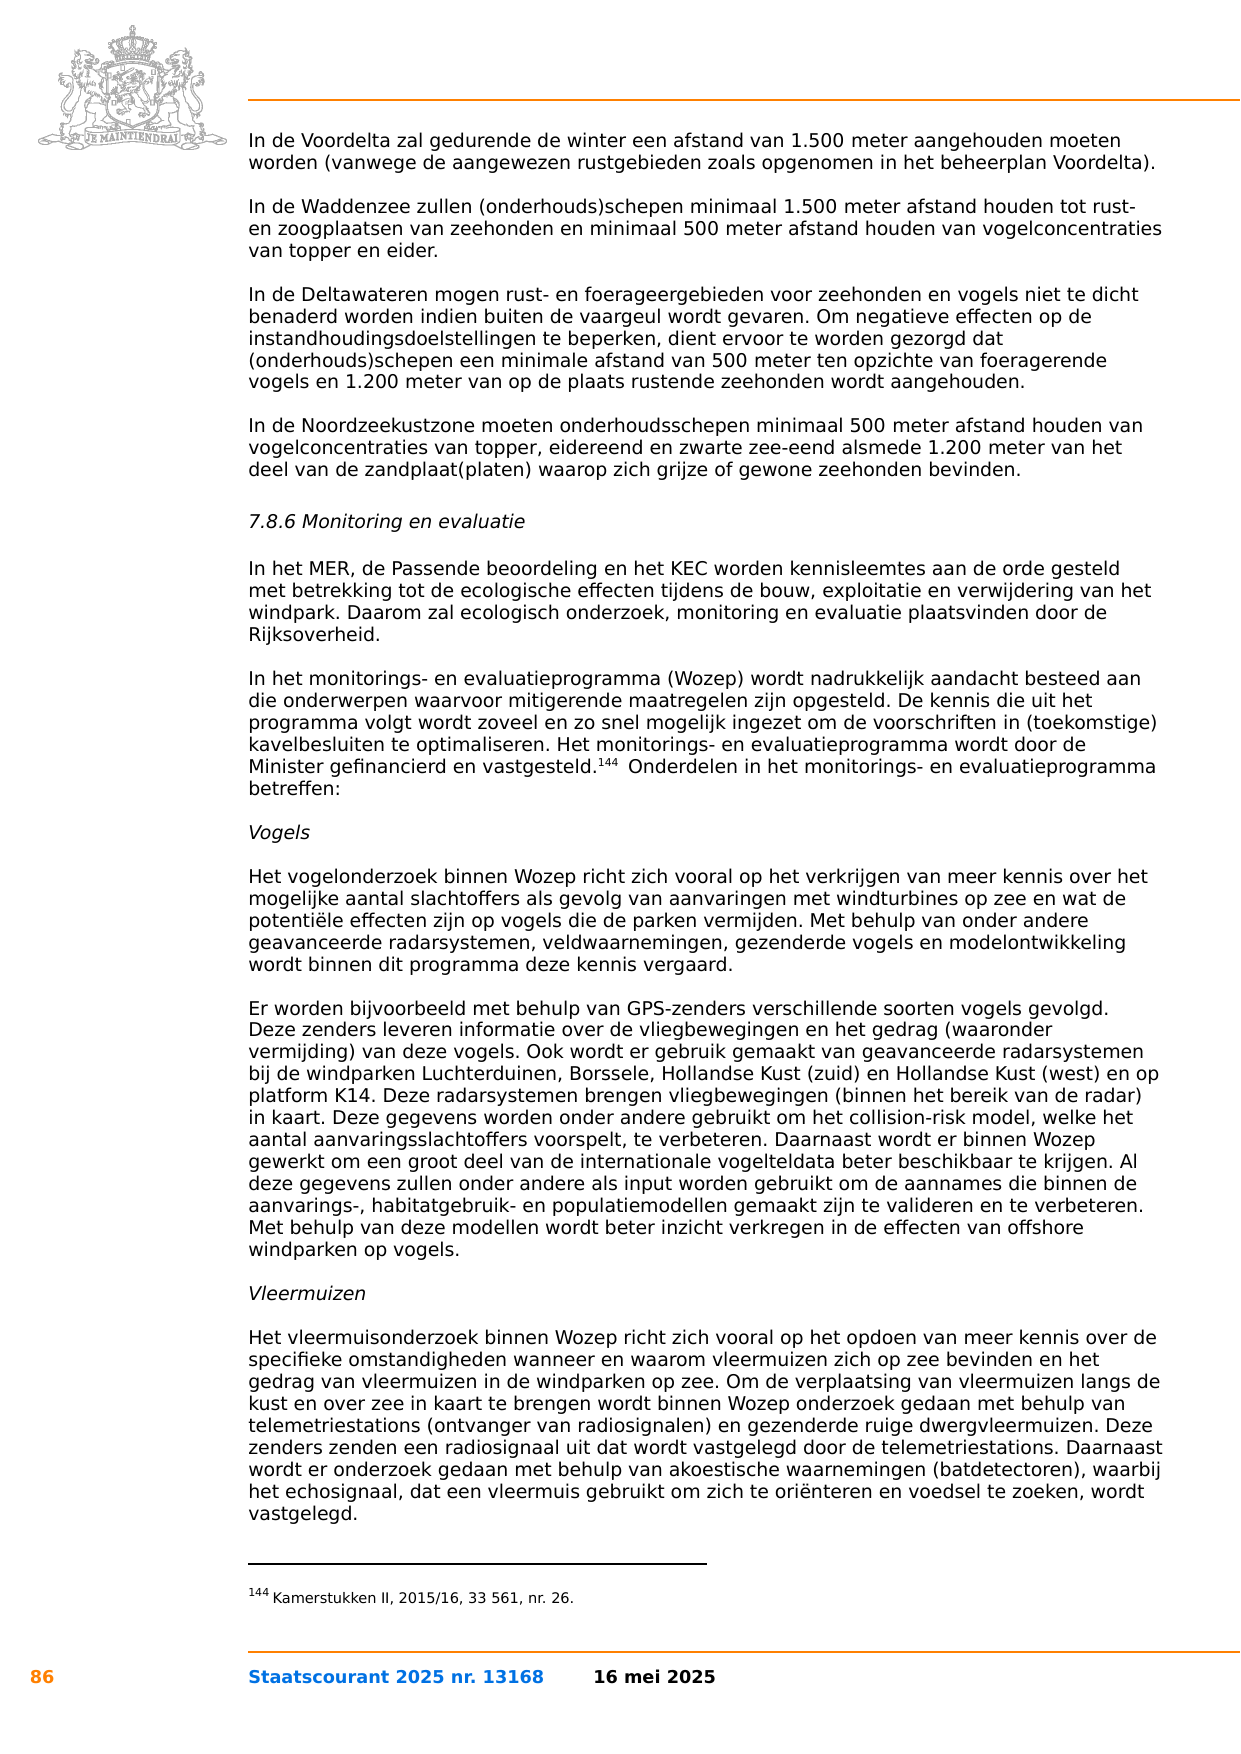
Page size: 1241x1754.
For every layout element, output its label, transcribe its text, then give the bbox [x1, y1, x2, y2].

picture [38, 25, 227, 150]
text Kamerstukken II, 2015/16, 33 561, nr. 26. [248, 1586, 1163, 1608]
text In het MER, de Passende beoordeling en het KEC worden kennisleemtes aan de orde gesteld met betrekking tot de ecologische effecten tijdens de bouw, exploitatie en verwijdering van het windpark. Daarom zal ecologisch onderzoek, monitoring en evaluatie plaatsvinden door de Rijksoverheid. [248, 558, 1163, 646]
text Het vleermuisonderzoek binnen Wozep richt zich vooral op het opdoen van meer kennis over de specifieke omstandigheden wanneer en waarom vleermuizen zich op zee bevinden en het gedrag van vleermuizen in de windparken op zee. Om de verplaatsing van vleermuizen langs de kust en over zee in kaart te brengen wordt binnen Wozep onderzoek gedaan met behulp van telemetriestations (ontvanger van radiosignalen) en gezenderde ruige dwergvleermuizen. Deze zenders zenden een radiosignaal uit dat wordt vastgelegd door de telemetriestations. Daarnaast wordt er onderzoek gedaan met behulp van akoestische waarnemingen (batdetectoren), waarbij het echosignaal, dat een vleermuis gebruikt om zich te oriënteren en voedsel te zoeken, wordt vastgelegd. [248, 1327, 1163, 1525]
text In de Waddenzee zullen (onderhouds)schepen minimaal 1.500 meter afstand houden tot rust- en zoogplaatsen van zeehonden en minimaal 500 meter afstand houden van vogelconcentraties van topper en eider. [248, 196, 1163, 262]
subtitle Vogels [248, 822, 1163, 844]
text Het vogelonderzoek binnen Wozep richt zich vooral op het verkrijgen van meer kennis over het mogelijke aantal slachtoffers als gevolg van aanvaringen met windturbines op zee en wat de potentiële effecten zijn op vogels die de parken vermijden. Met behulp van onder andere geavanceerde radarsystemen, veldwaarnemingen, gezenderde vogels en modelontwikkeling wordt binnen dit programma deze kennis vergaard. [248, 866, 1163, 976]
subtitle Vleermuizen [248, 1283, 1163, 1305]
text Er worden bijvoorbeeld met behulp van GPS-zenders verschillende soorten vogels gevolgd. Deze zenders leveren informatie over de vliegbewegingen en het gedrag (waaronder vermijding) van deze vogels. Ook wordt er gebruik gemaakt van geavanceerde radarsystemen bij de windparken Luchterduinen, Borssele, Hollandse Kust (zuid) en Hollandse Kust (west) en op platform K14. Deze radarsystemen brengen vliegbewegingen (binnen het bereik van de radar) in kaart. Deze gegevens worden onder andere gebruikt om het collision-risk model, welke het aantal aanvaringsslachtoffers voorspelt, te verbeteren. Daarnaast wordt er binnen Wozep gewerkt om een groot deel van de internationale vogelteldata beter beschikbaar te krijgen. Al deze gegevens zullen onder andere als input worden gebruikt om de aannames die binnen de aanvarings-, habitatgebruik- en populatiemodellen gemaakt zijn te valideren en te verbeteren. Met behulp van deze modellen wordt beter inzicht verkregen in de effecten van offshore windparken op vogels. [248, 997, 1163, 1261]
subtitle 7.8.6 Monitoring en evaluatie [248, 511, 1163, 533]
text In de Noordzeekustzone moeten onderhoudsschepen minimaal 500 meter afstand houden van vogelconcentraties van topper, eidereend en zwarte zee-eend alsmede 1.200 meter van het deel van de zandplaat(platen) waarop zich grijze of gewone zeehonden bevinden. [248, 415, 1163, 481]
text In de Voordelta zal gedurende de winter een afstand van 1.500 meter aangehouden moeten worden (vanwege de aangewezen rustgebieden zoals opgenomen in het beheerplan Voordelta). [248, 130, 1163, 174]
text In het monitorings- en evaluatieprogramma (Wozep) wordt nadrukkelijk aandacht besteed aan die onderwerpen waarvoor mitigerende maatregelen zijn opgesteld. De kennis die uit het programma volgt wordt zoveel en zo snel mogelijk ingezet om de voorschriften in (toekomstige) kavelbesluiten te optimaliseren. Het monitorings- en evaluatieprogramma wordt door de Minister gefinancierd en vastgesteld. Onderdelen in het monitorings- en evaluatieprogramma betreffen: [248, 668, 1163, 800]
text In de Deltawateren mogen rust- en foerageergebieden voor zeehonden en vogels niet te dicht benaderd worden indien buiten de vaargeul wordt gevaren. Om negatieve effecten op de instandhoudingsdoelstellingen te beperken, dient ervoor te worden gezorgd dat (onderhouds)schepen een minimale afstand van 500 meter ten opzichte van foeragerende vogels en 1.200 meter van op de plaats rustende zeehonden wordt aangehouden. [248, 283, 1163, 393]
